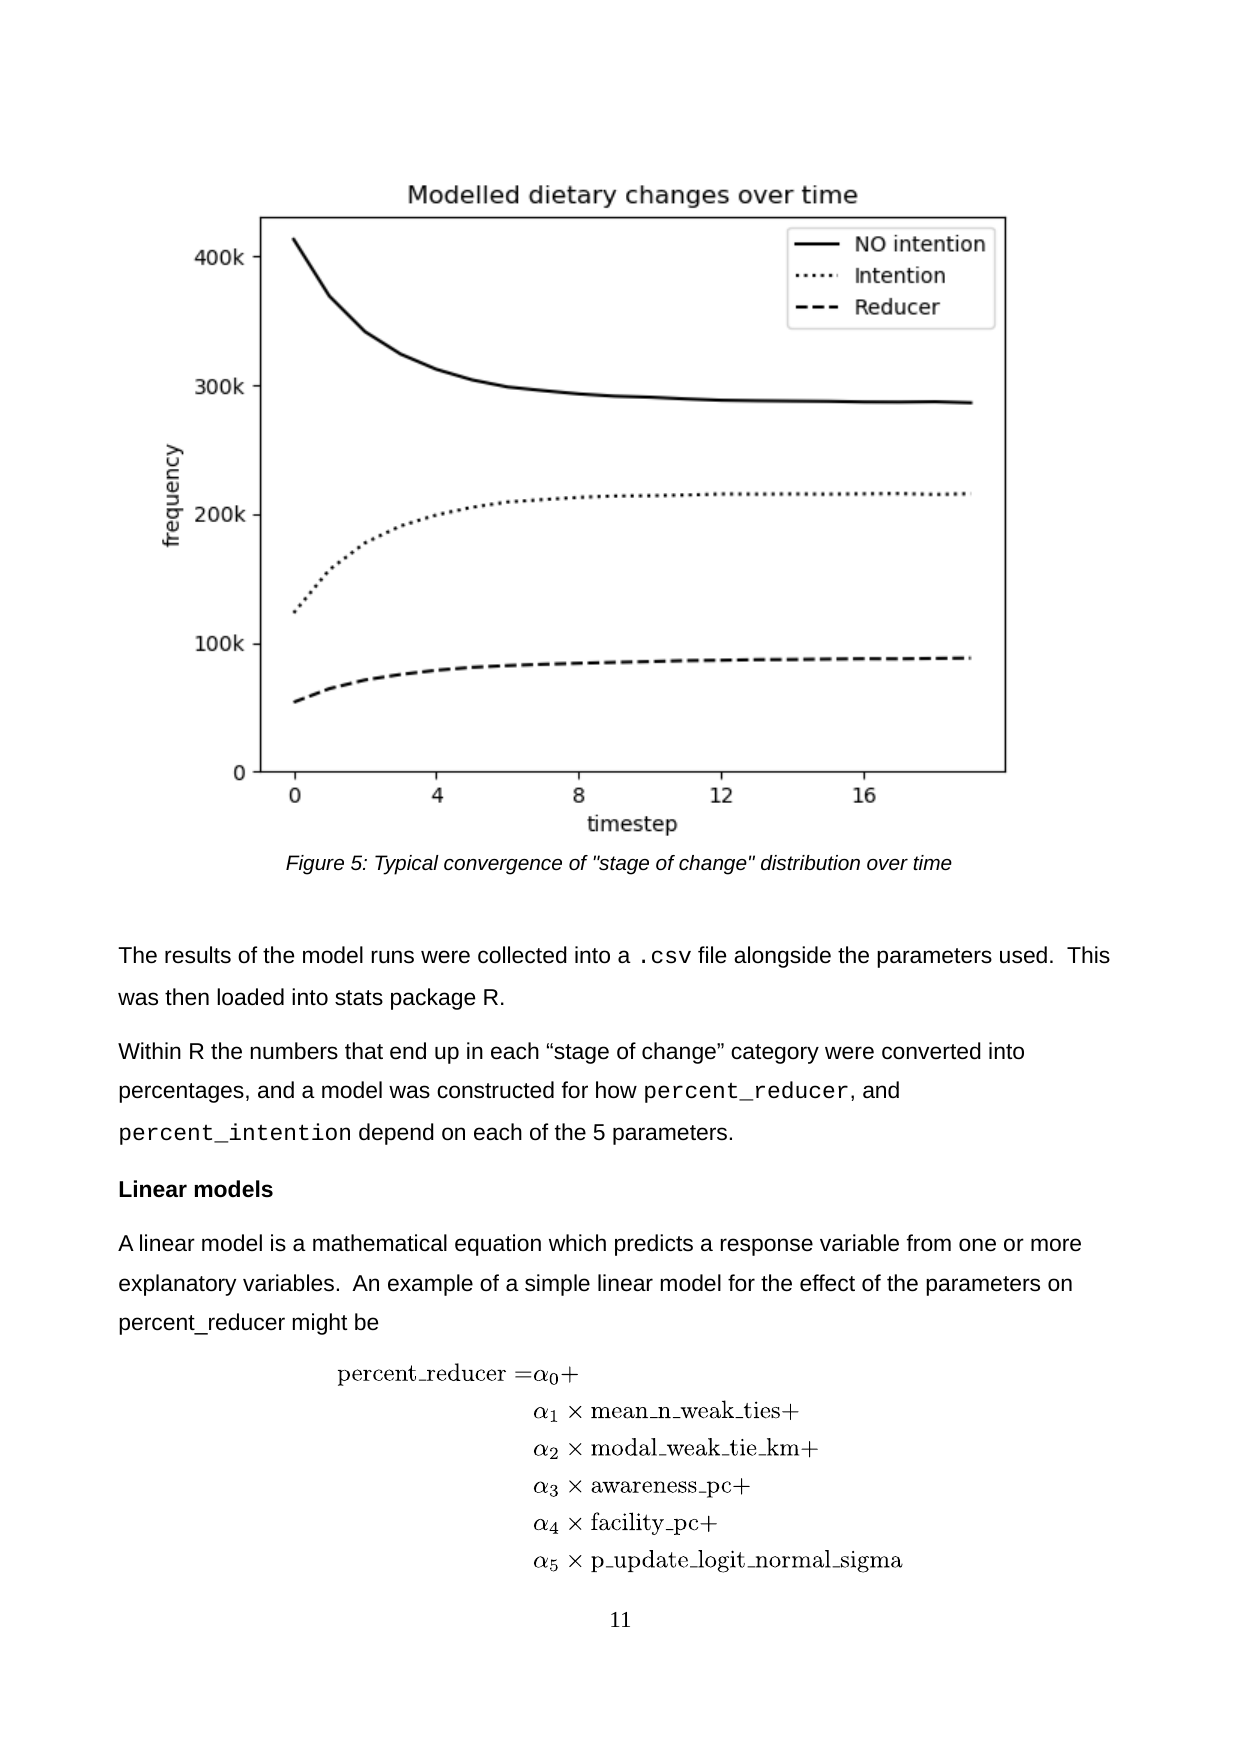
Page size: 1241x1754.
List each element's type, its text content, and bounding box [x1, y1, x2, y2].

picture [140, 130, 1100, 851]
text The results of the model runs were collected into a .csv file alongside the parameters used. This was then loaded into stats package R. [118, 942, 1122, 1010]
text Within R the numbers that end up in each “stage of change” category were converted into percentages, and a model was constructed for how percent_reducer, and percent_intention depend on each of the 5 parameters. [118, 1038, 1122, 1147]
text A linear model is a mathematical equation which predicts a response variable from one or more explanatory variables. An example of a simple linear model for the effect of the parameters on percent_reducer might be [118, 1230, 1122, 1336]
text Figure 5: Typical convergence of "stage of change" distribution over time [140, 851, 1100, 874]
text Linear models [118, 1176, 1122, 1202]
